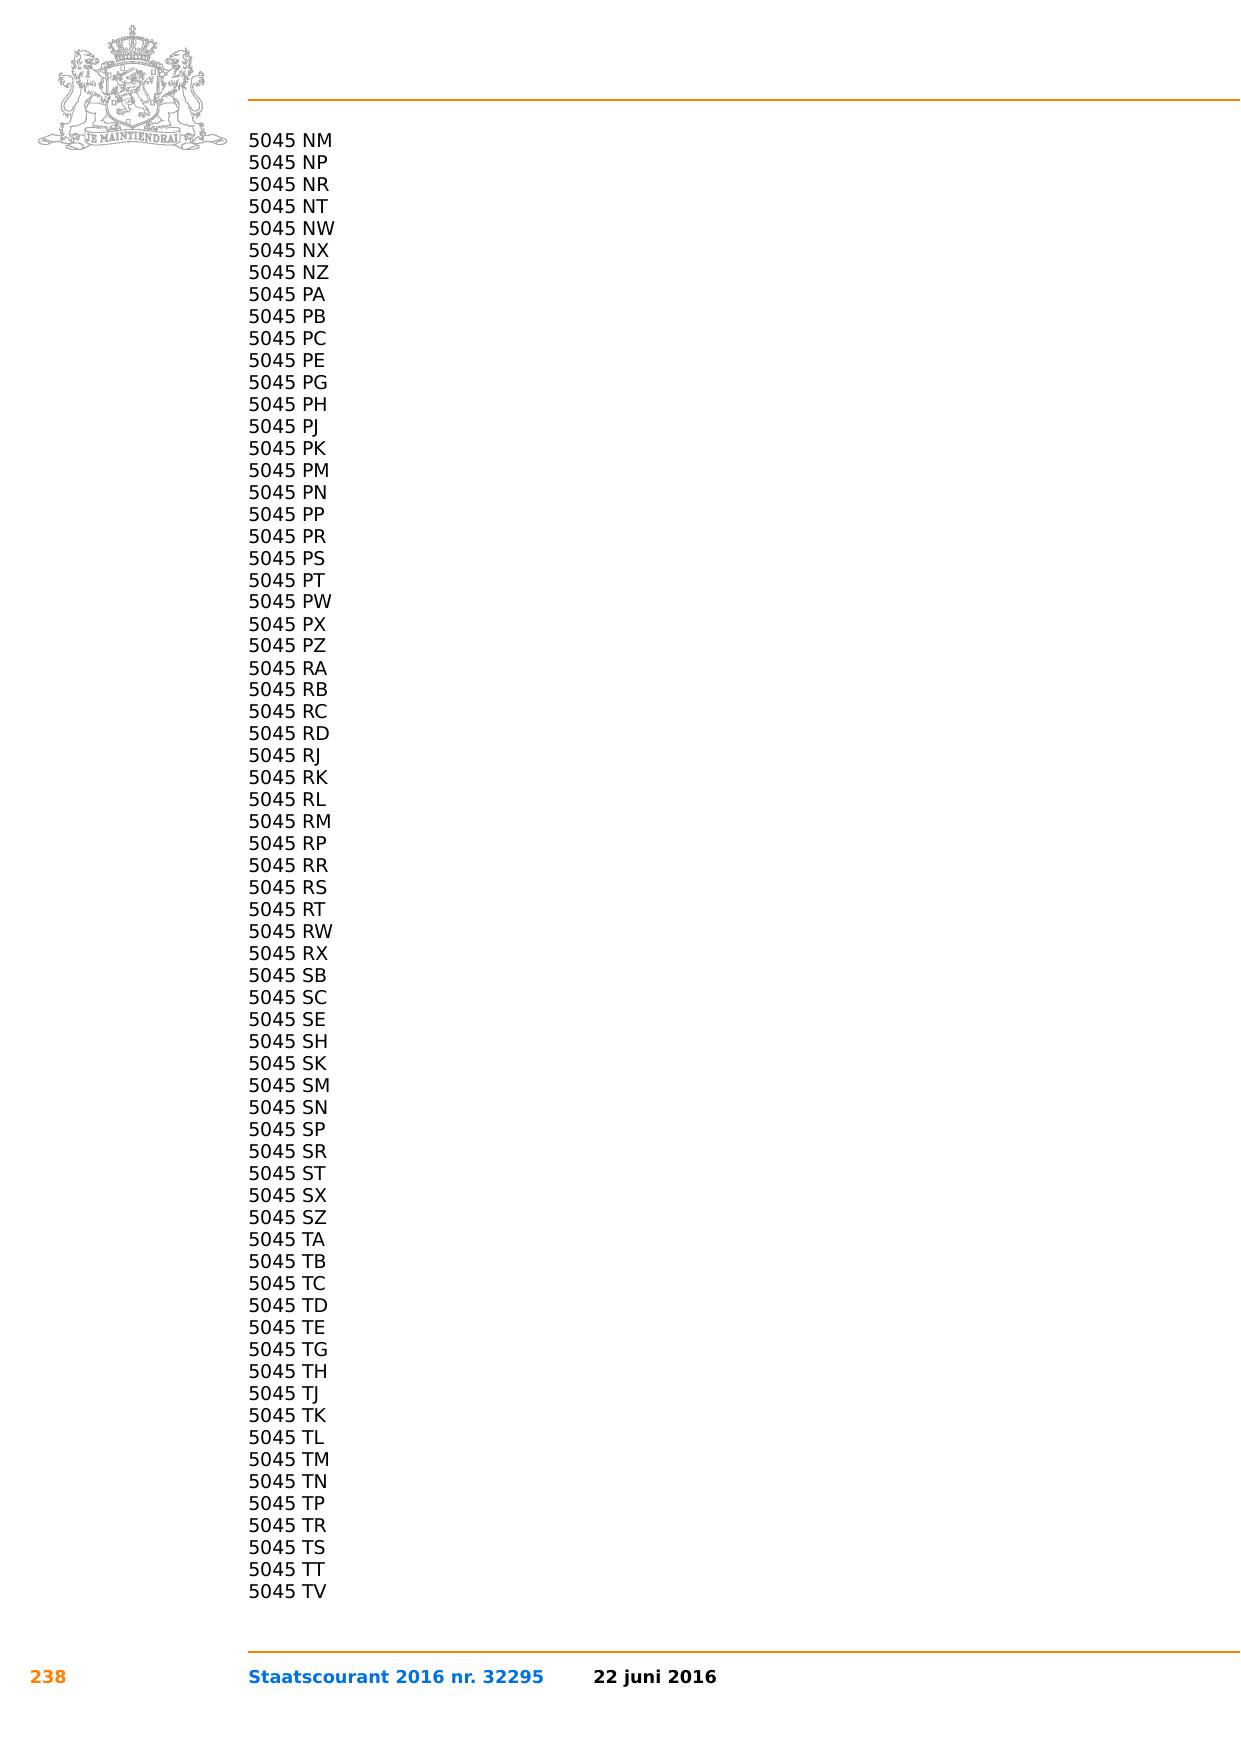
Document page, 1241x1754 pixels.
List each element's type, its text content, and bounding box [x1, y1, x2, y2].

text 5045 PG [248, 372, 1163, 394]
text 5045 SM [248, 1075, 1163, 1097]
text 5045 SK [248, 1053, 1163, 1075]
text 5045 NZ [248, 262, 1163, 284]
text 5045 RJ [248, 745, 1163, 767]
text 5045 RM [248, 811, 1163, 833]
text 5045 SH [248, 1031, 1163, 1053]
text 5045 RP [248, 833, 1163, 855]
text 5045 RT [248, 899, 1163, 921]
text 5045 TK [248, 1405, 1163, 1427]
text 5045 NT [248, 196, 1163, 218]
text 5045 SX [248, 1185, 1163, 1207]
picture [38, 25, 227, 150]
text 5045 RW [248, 921, 1163, 943]
text 5045 TM [248, 1449, 1163, 1471]
text 5045 TN [248, 1471, 1163, 1493]
text 5045 NW [248, 218, 1163, 240]
text 5045 TA [248, 1229, 1163, 1251]
text 5045 PT [248, 569, 1163, 591]
text 5045 TS [248, 1537, 1163, 1558]
text 5045 SB [248, 965, 1163, 987]
text 5045 TT [248, 1558, 1163, 1581]
text 5045 RA [248, 657, 1163, 679]
text 5045 PN [248, 482, 1163, 503]
text 5045 TB [248, 1251, 1163, 1273]
text 5045 TJ [248, 1383, 1163, 1405]
text 5045 PK [248, 438, 1163, 459]
text 5045 SZ [248, 1207, 1163, 1229]
text 5045 PR [248, 526, 1163, 547]
text 5045 RB [248, 679, 1163, 701]
text 5045 TP [248, 1493, 1163, 1514]
text 5045 TL [248, 1427, 1163, 1449]
text 5045 RD [248, 723, 1163, 745]
text 5045 TE [248, 1317, 1163, 1339]
text 5045 PS [248, 547, 1163, 569]
text 5045 SP [248, 1119, 1163, 1141]
text 5045 RL [248, 789, 1163, 811]
text 5045 PJ [248, 416, 1163, 438]
text 5045 SN [248, 1097, 1163, 1119]
text 5045 TR [248, 1514, 1163, 1537]
text 5045 PC [248, 328, 1163, 350]
text 5045 SC [248, 987, 1163, 1009]
text 5045 SR [248, 1141, 1163, 1163]
text 5045 NR [248, 174, 1163, 196]
text 5045 PZ [248, 635, 1163, 657]
text 5045 PW [248, 591, 1163, 613]
text 5045 NP [248, 152, 1163, 174]
text 5045 ST [248, 1163, 1163, 1185]
text 5045 TD [248, 1295, 1163, 1317]
text 5045 RS [248, 877, 1163, 899]
text 5045 RK [248, 767, 1163, 789]
text 5045 PM [248, 459, 1163, 482]
text 5045 RX [248, 943, 1163, 965]
text 5045 PX [248, 613, 1163, 635]
text 5045 RR [248, 855, 1163, 877]
text 5045 TC [248, 1273, 1163, 1295]
text 5045 PH [248, 394, 1163, 416]
text 5045 PA [248, 284, 1163, 306]
text 5045 PP [248, 503, 1163, 526]
text 5045 PE [248, 350, 1163, 372]
text 5045 TV [248, 1581, 1163, 1602]
text 5045 PB [248, 306, 1163, 328]
text 5045 TH [248, 1361, 1163, 1383]
text 5045 TG [248, 1339, 1163, 1361]
text 5045 SE [248, 1009, 1163, 1031]
text 5045 RC [248, 701, 1163, 723]
text 5045 NM [248, 130, 1163, 152]
text 5045 NX [248, 240, 1163, 262]
